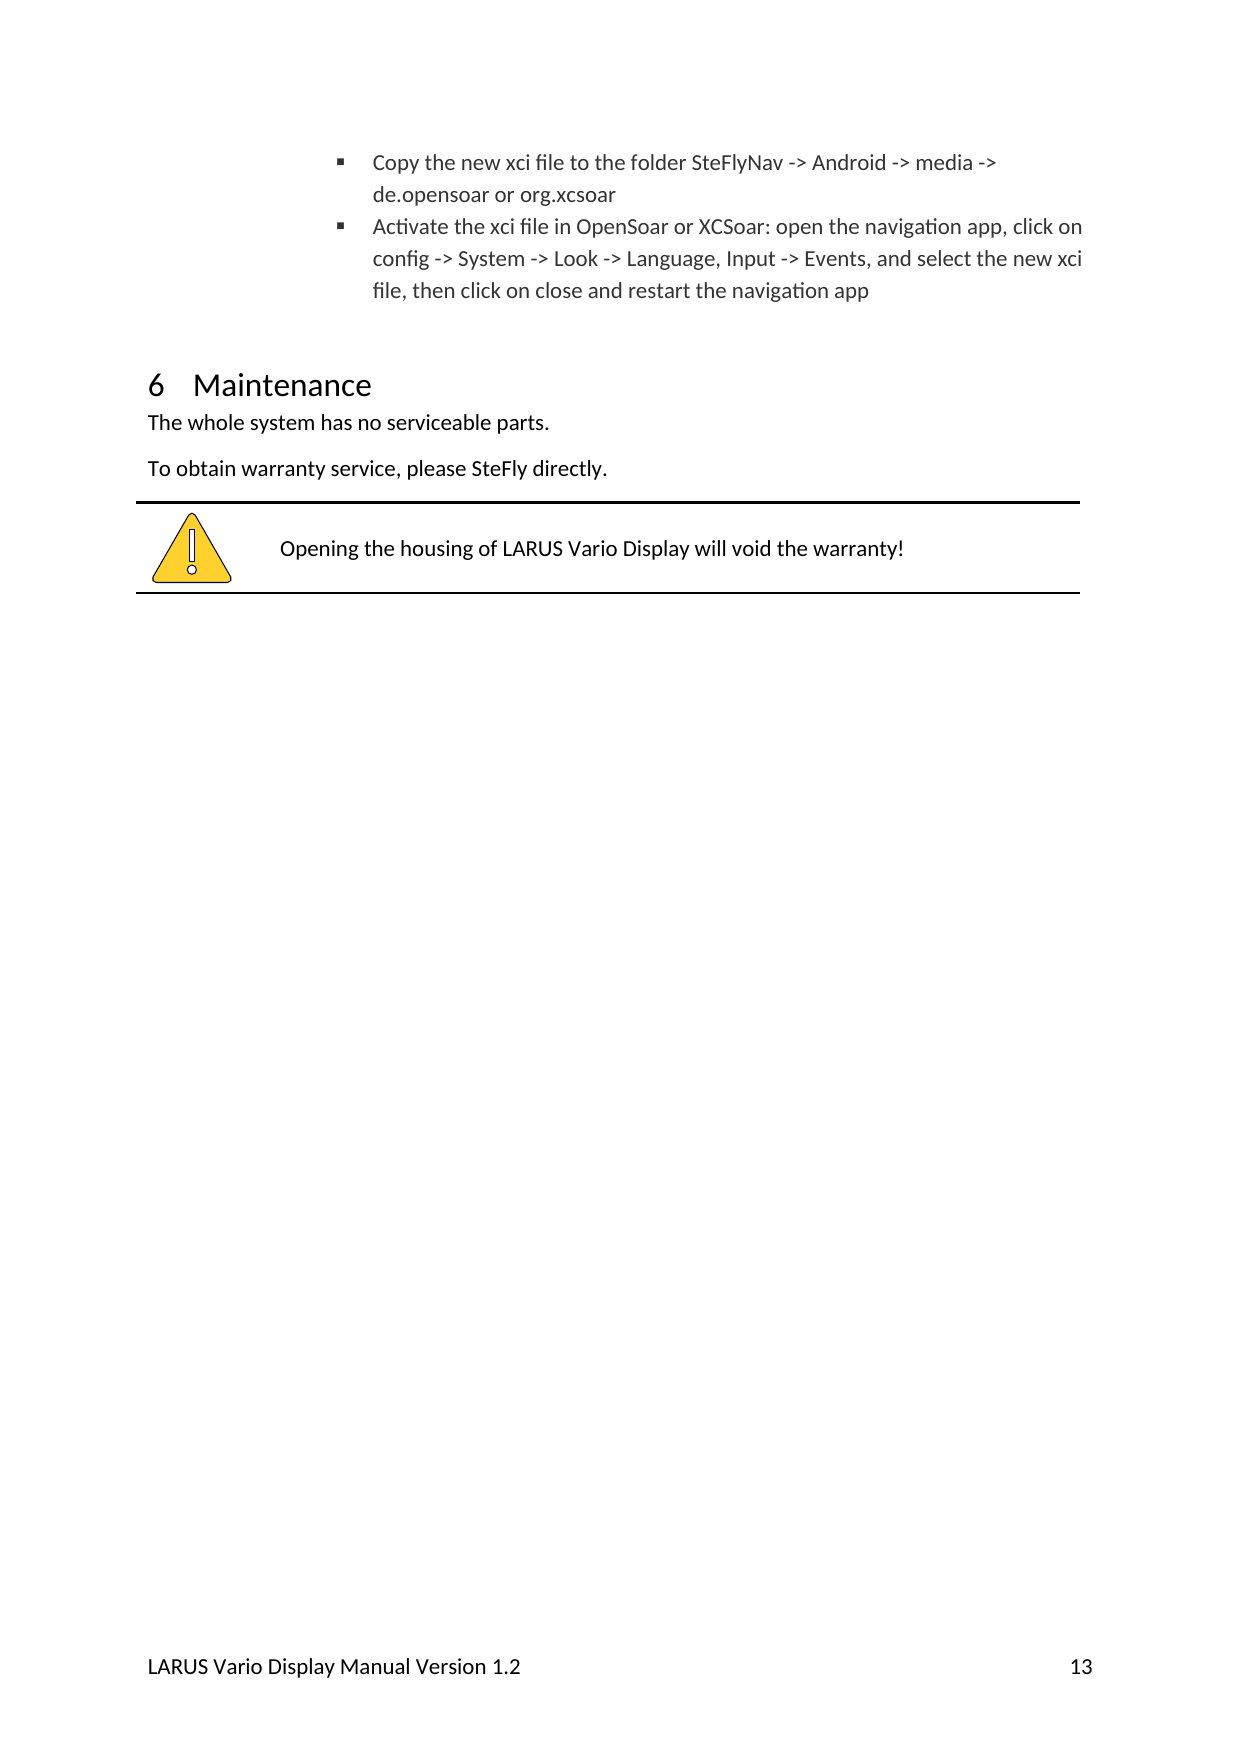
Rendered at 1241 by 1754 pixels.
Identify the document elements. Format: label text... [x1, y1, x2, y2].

subtitle Maintenance [148, 364, 1093, 404]
list Activate the xci file in OpenSoar or XCSoar: open the navigation app, click on config -> System -> Look -> Language, Input -> Events, and select the new xci file, then click on close and restart the navigation app [335, 212, 1093, 304]
text The whole system has no serviceable parts. [148, 408, 1093, 436]
table_header [136, 504, 269, 592]
table_header Opening the housing of LARUS Vario Display will void the warranty! [269, 504, 1080, 592]
text To obtain warranty service, please SteFly directly. [148, 454, 1093, 483]
list Copy the new xci file to the folder SteFlyNav -> Android -> media -> de.opensoar or org.xcsoar [335, 148, 1093, 208]
